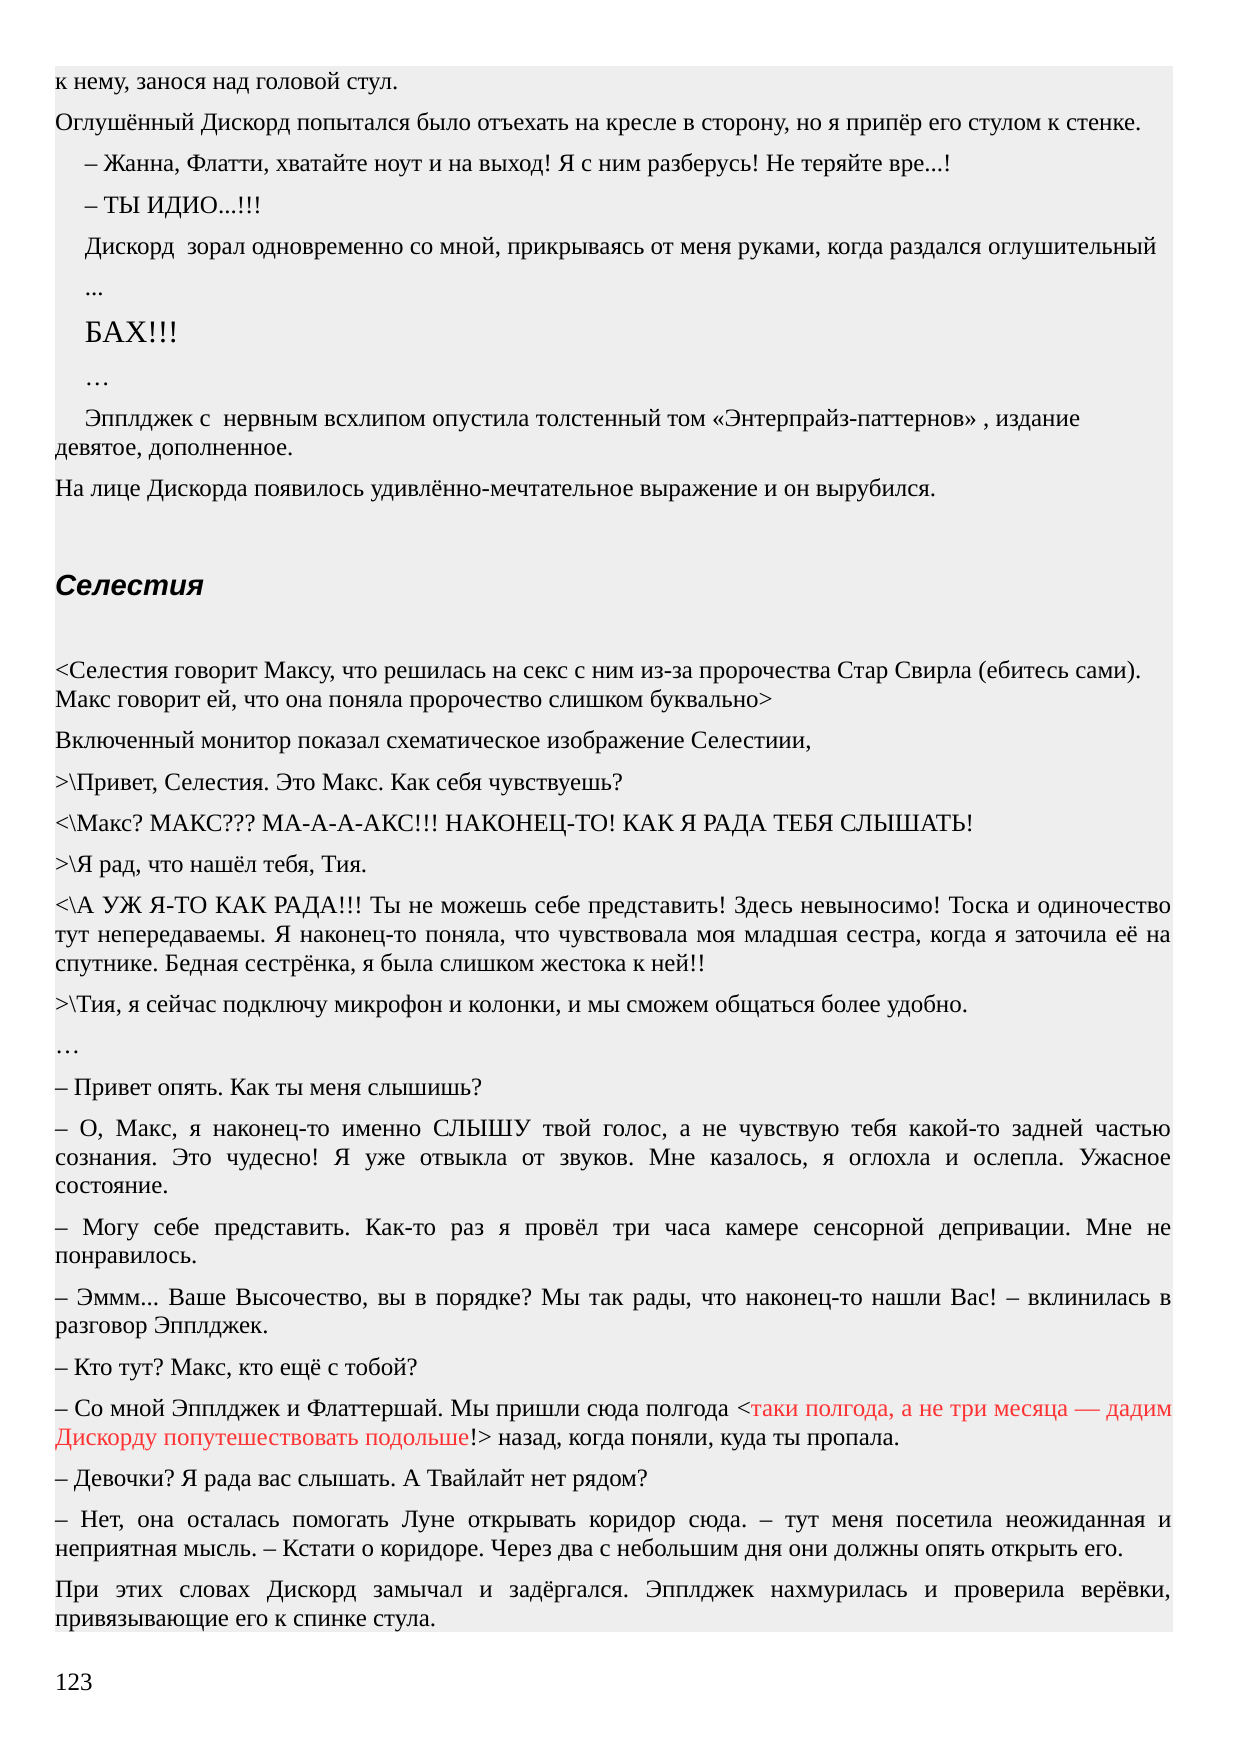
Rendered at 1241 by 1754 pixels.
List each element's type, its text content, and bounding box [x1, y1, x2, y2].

text ... [55, 272, 1173, 301]
text БАХ!!! [55, 313, 1173, 349]
text – Кто тут? Макс, кто ещё с тобой? [55, 1352, 1173, 1381]
text <\Макс? МАКС??? МА-А-А-АКС!!! НАКОНЕЦ-ТО! КАК Я РАДА ТЕБЯ СЛЫШАТЬ! [55, 808, 1173, 837]
text – Нет, она осталась помогать Луне открывать коридор сюда. – тут меня посетила неожиданная и неприятная мысль. – Кстати о коридоре. Через два с небольшим дня они должны опять открыть его. [55, 1504, 1173, 1562]
text Включенный монитор показал схематическое изображение Селестиии, [55, 726, 1173, 754]
text – Эммм... Ваше Высочество, вы в порядке? Мы так рады, что наконец-то нашли Вас! – вклинилась в разговор Эпплджек. [55, 1282, 1173, 1339]
text – Могу себе представить. Как-то раз я провёл три часа камере сенсорной депривации. Мне не понравилось. [55, 1212, 1173, 1269]
text >\Я рад, что нашёл тебя, Тия. [55, 849, 1173, 878]
text При этих словах Дискорд замычал и задёргался. Эпплджек нахмурилась и проверила верёвки, привязывающие его к спинке стула. [55, 1574, 1173, 1632]
text <\А УЖ Я-ТО КАК РАДА!!! Ты не можешь себе представить! Здесь невыносимо! Тоска и одиночество тут непередаваемы. Я наконец-то поняла, что чувствовала моя младшая сестра, когда я заточила её на спутнике. Бедная сестрёнка, я была слишком жестока к ней!! [55, 891, 1173, 977]
text – Девочки? Я рада вас слышать. А Твайлайт нет рядом? [55, 1463, 1173, 1492]
text – ТЫ ИДИО...!!! [55, 190, 1173, 218]
text На лице Дискорда появилось удивлённо-мечтательное выражение и он вырубился. [55, 473, 1173, 502]
text Оглушённый Дискорд попытался было отъехать на кресле в сторону, но я припёр его стулом к стенке. [55, 107, 1173, 136]
text – Жанна, Флатти, хватайте ноут и на выход! Я с ним разберусь! Не теряйте вре...! [55, 148, 1173, 177]
list к нему, занося над головой стул. [55, 66, 1173, 95]
text <Селестия говорит Максу, что решилась на секс с ним из-за пророчества Стар Свирла (ебитесь сами). Макс говорит ей, что она поняла пророчество слишком буквально> [55, 656, 1173, 713]
subtitle Селестия [55, 568, 1173, 602]
text Дискорд зорал одновременно со мной, прикрываясь от меня руками, когда раздался оглушительный [55, 231, 1173, 260]
text – Привет опять. Как ты меня слышишь? [55, 1072, 1173, 1101]
text – Со мной Эпплджек и Флаттершай. Мы пришли сюда полгода <таки полгода, а не три месяца — дадим Дискорду попутешествовать подольше!> назад, когда поняли, куда ты пропала. [55, 1393, 1173, 1451]
text >\Тия, я сейчас подключу микрофон и колонки, и мы сможем общаться более удобно. [55, 989, 1173, 1018]
text Эпплджек с нервным всхлипом опустила толстенный том «Энтерпрайз-паттернов» , издание девятое, дополненное. [55, 403, 1173, 461]
text … [55, 1031, 1173, 1059]
text – О, Макс, я наконец-то именно СЛЫШУ твой голос, а не чувствую тебя какой-то задней частью сознания. Это чудесно! Я уже отвыкла от звуков. Мне казалось, я оглохла и ослепла. Ужасное состояние. [55, 1113, 1173, 1199]
text … [55, 362, 1173, 391]
text >\Привет, Селестия. Это Макс. Как себя чувствуешь? [55, 767, 1173, 796]
